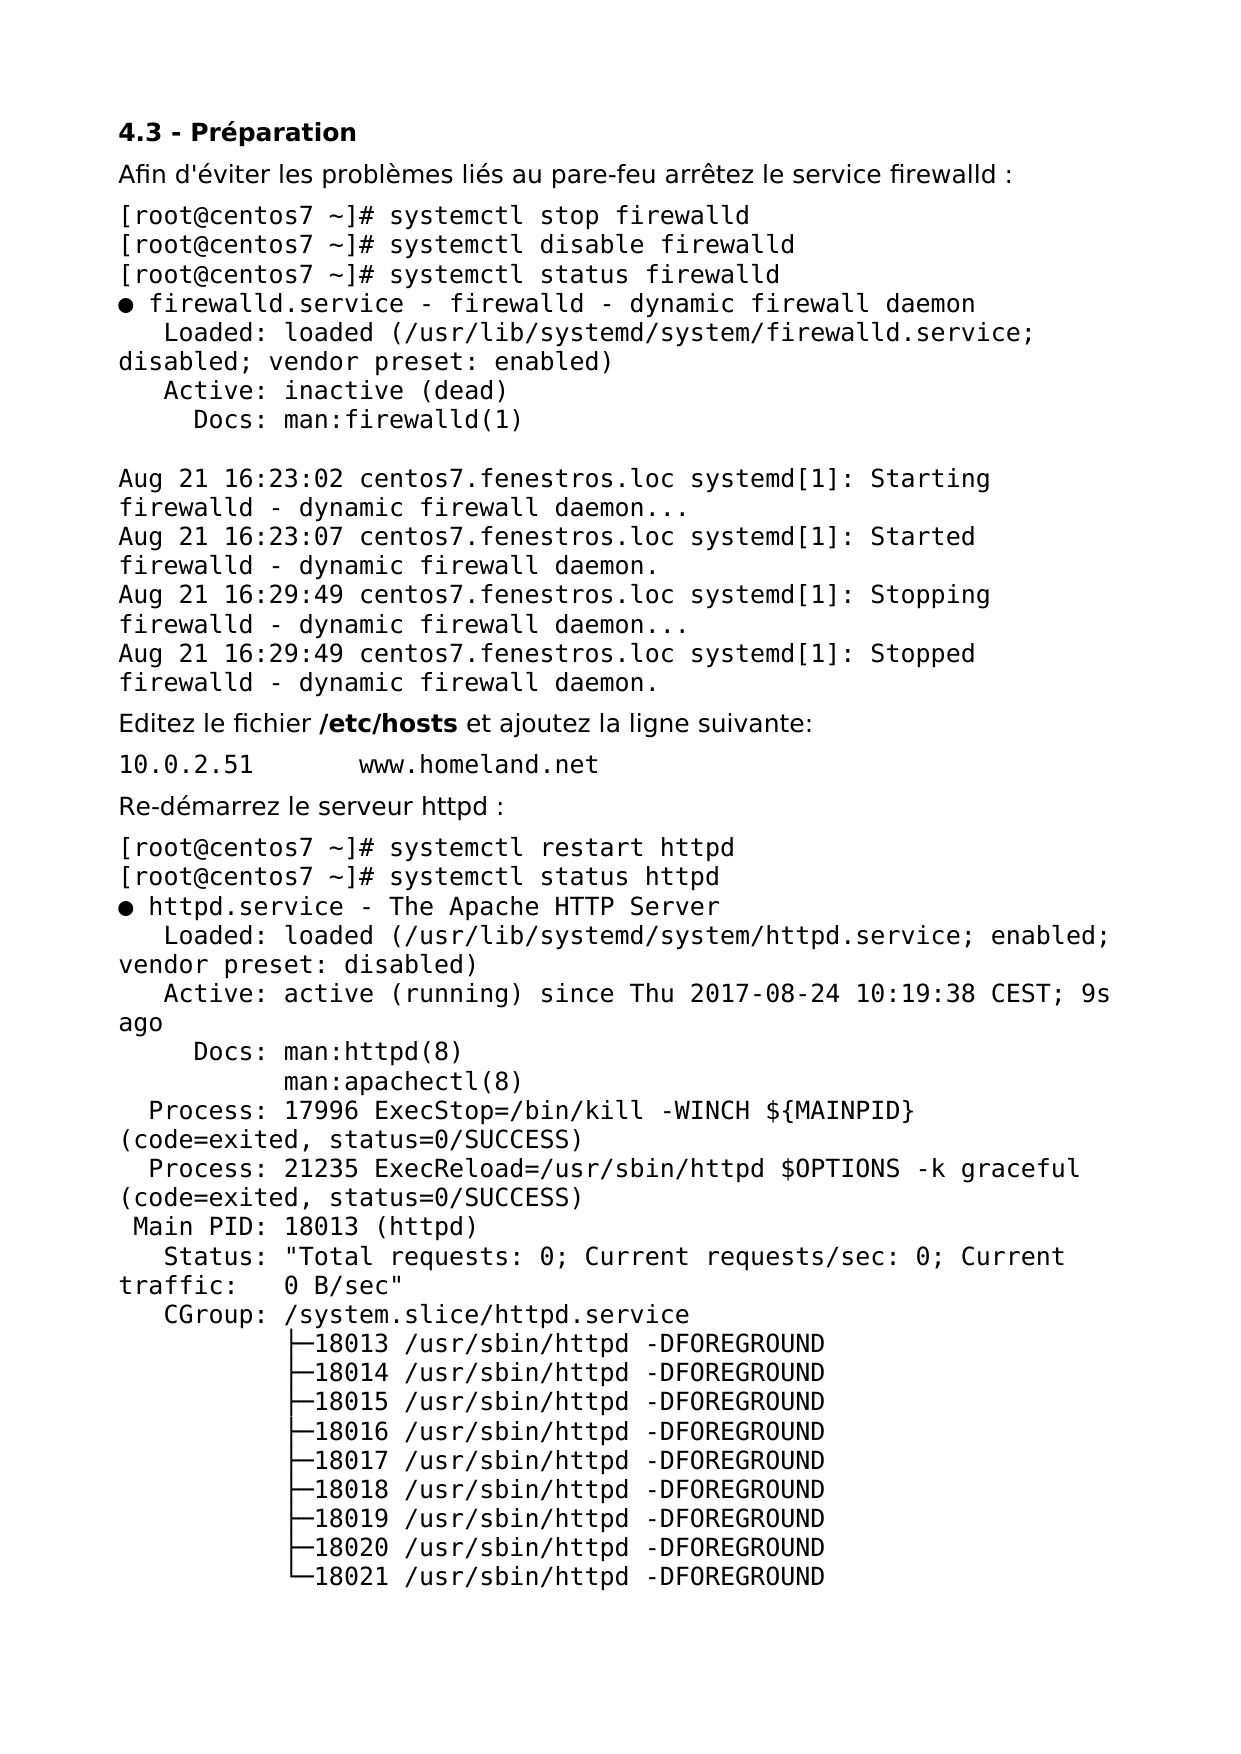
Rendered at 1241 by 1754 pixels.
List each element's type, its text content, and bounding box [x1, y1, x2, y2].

text 10.0.2.51 www.homeland.net [118, 751, 1122, 780]
text Editez le fichier /etc/hosts et ajoutez la ligne suivante: [118, 709, 1122, 738]
text Afin d'éviter les problèmes liés au pare-feu arrêtez le service firewalld : [118, 160, 1122, 189]
text [root@centos7 ~]# systemctl restart httpd [root@centos7 ~]# systemctl status httpd ● httpd.service - The Apache HTTP Server Loaded: loaded (/usr/lib/systemd/system/httpd.service; enabled; vendor preset: disabled) Active: active (running) since Thu 2017-08-24 10:19:38 CEST; 9s ago Docs: man:httpd(8) man:apachectl(8) Process: 17996 ExecStop=/bin/kill -WINCH ${MAINPID} (code=exited, status=0/SUCCESS) Process: 21235 ExecReload=/usr/sbin/httpd $OPTIONS -k graceful (code=exited, status=0/SUCCESS) Main PID: 18013 (httpd) Status: "Total requests: 0; Current requests/sec: 0; Current traffic: 0 B/sec" CGroup: /system.slice/httpd.service ├─18013 /usr/sbin/httpd -DFOREGROUND ├─18014 /usr/sbin/httpd -DFOREGROUND ├─18015 /usr/sbin/httpd -DFOREGROUND ├─18016 /usr/sbin/httpd -DFOREGROUND ├─18017 /usr/sbin/httpd -DFOREGROUND ├─18018 /usr/sbin/httpd -DFOREGROUND ├─18019 /usr/sbin/httpd -DFOREGROUND ├─18020 /usr/sbin/httpd -DFOREGROUND └─18021 /usr/sbin/httpd -DFOREGROUND [118, 833, 1122, 1621]
subtitle 4.3 - Préparation [118, 118, 1122, 147]
text Re-démarrez le serveur httpd : [118, 792, 1122, 821]
text [root@centos7 ~]# systemctl stop firewalld [root@centos7 ~]# systemctl disable firewalld [root@centos7 ~]# systemctl status firewalld ● firewalld.service - firewalld - dynamic firewall daemon Loaded: loaded (/usr/lib/systemd/system/firewalld.service; disabled; vendor preset: enabled) Active: inactive (dead) Docs: man:firewalld(1) Aug 21 16:23:02 centos7.fenestros.loc systemd[1]: Starting firewalld - dynamic firewall daemon... Aug 21 16:23:07 centos7.fenestros.loc systemd[1]: Started firewalld - dynamic firewall daemon. Aug 21 16:29:49 centos7.fenestros.loc systemd[1]: Stopping firewalld - dynamic firewall daemon... Aug 21 16:29:49 centos7.fenestros.loc systemd[1]: Stopped firewalld - dynamic firewall daemon. [118, 201, 1122, 697]
